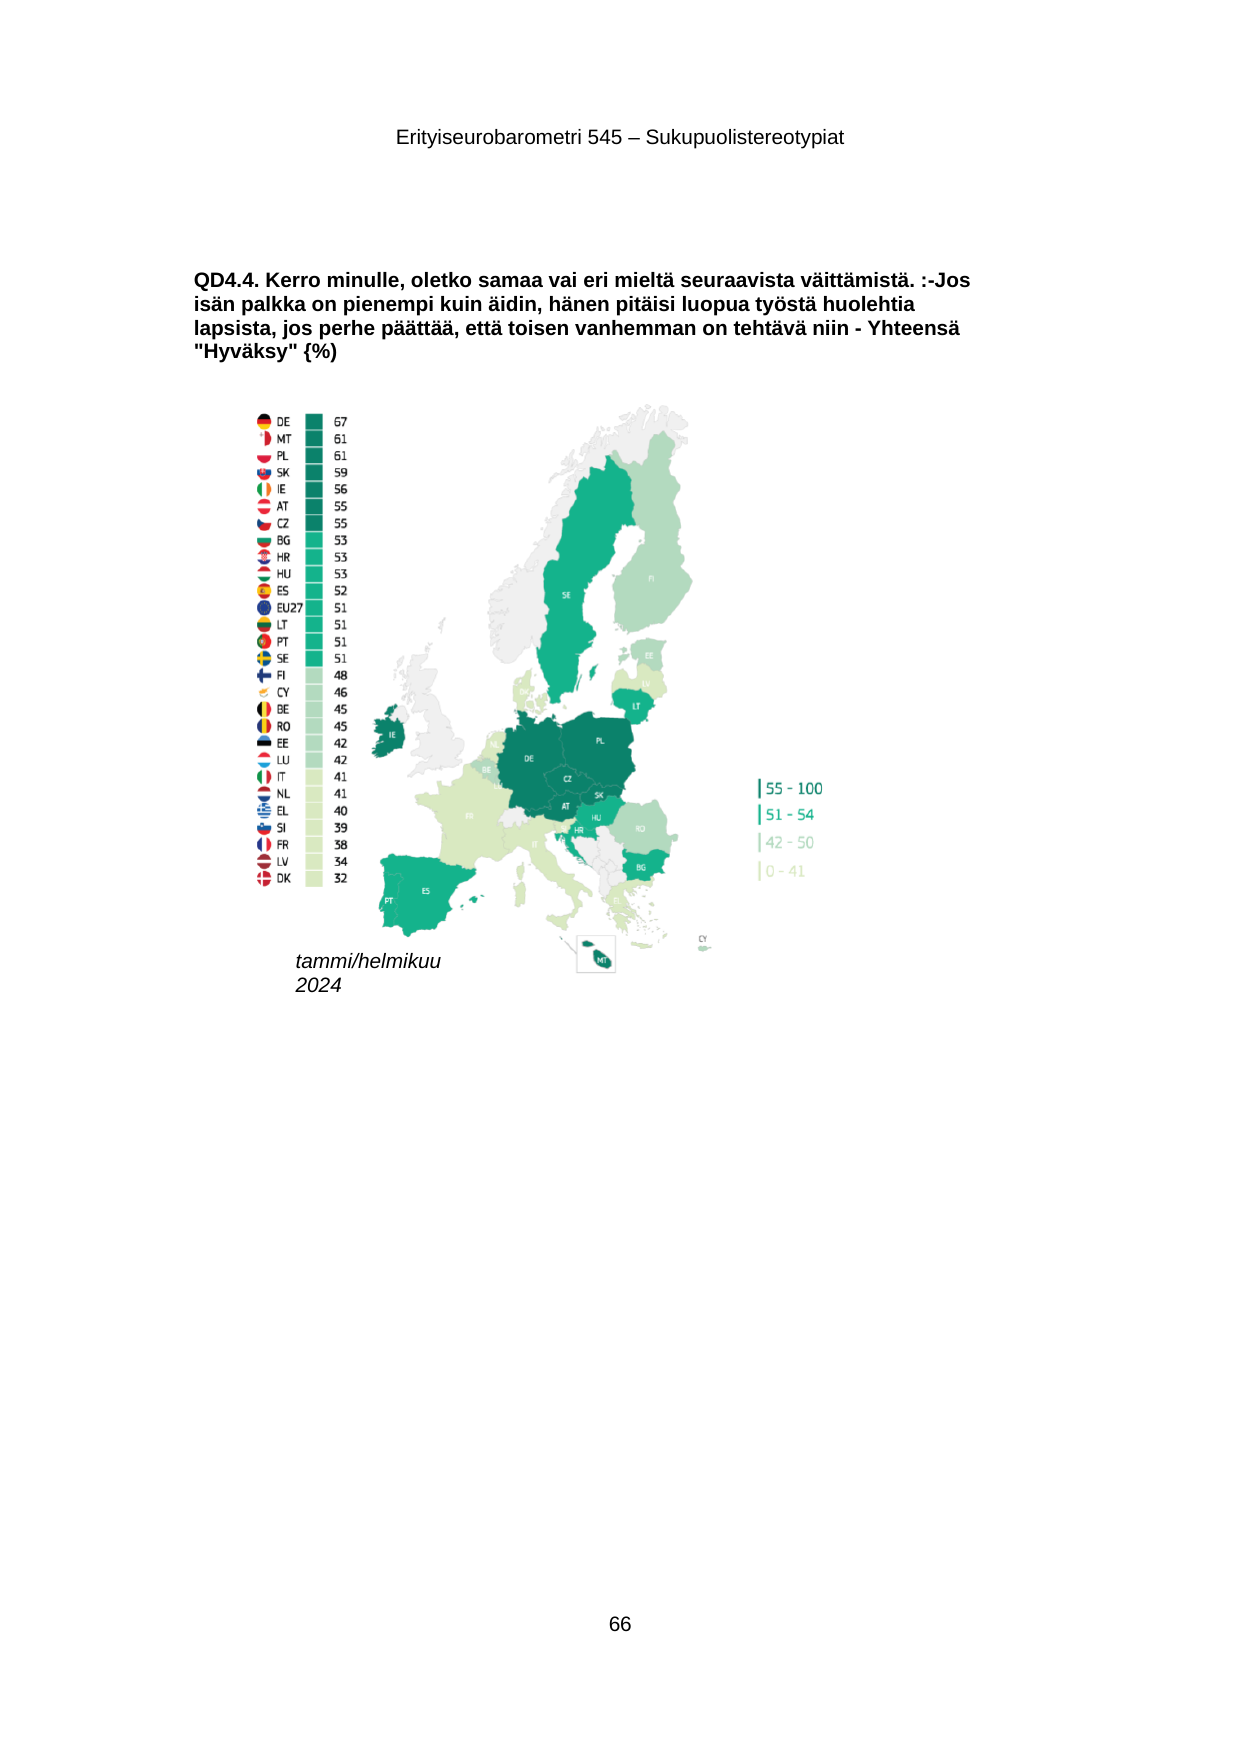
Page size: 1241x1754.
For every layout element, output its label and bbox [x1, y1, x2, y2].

picture [243, 398, 835, 974]
